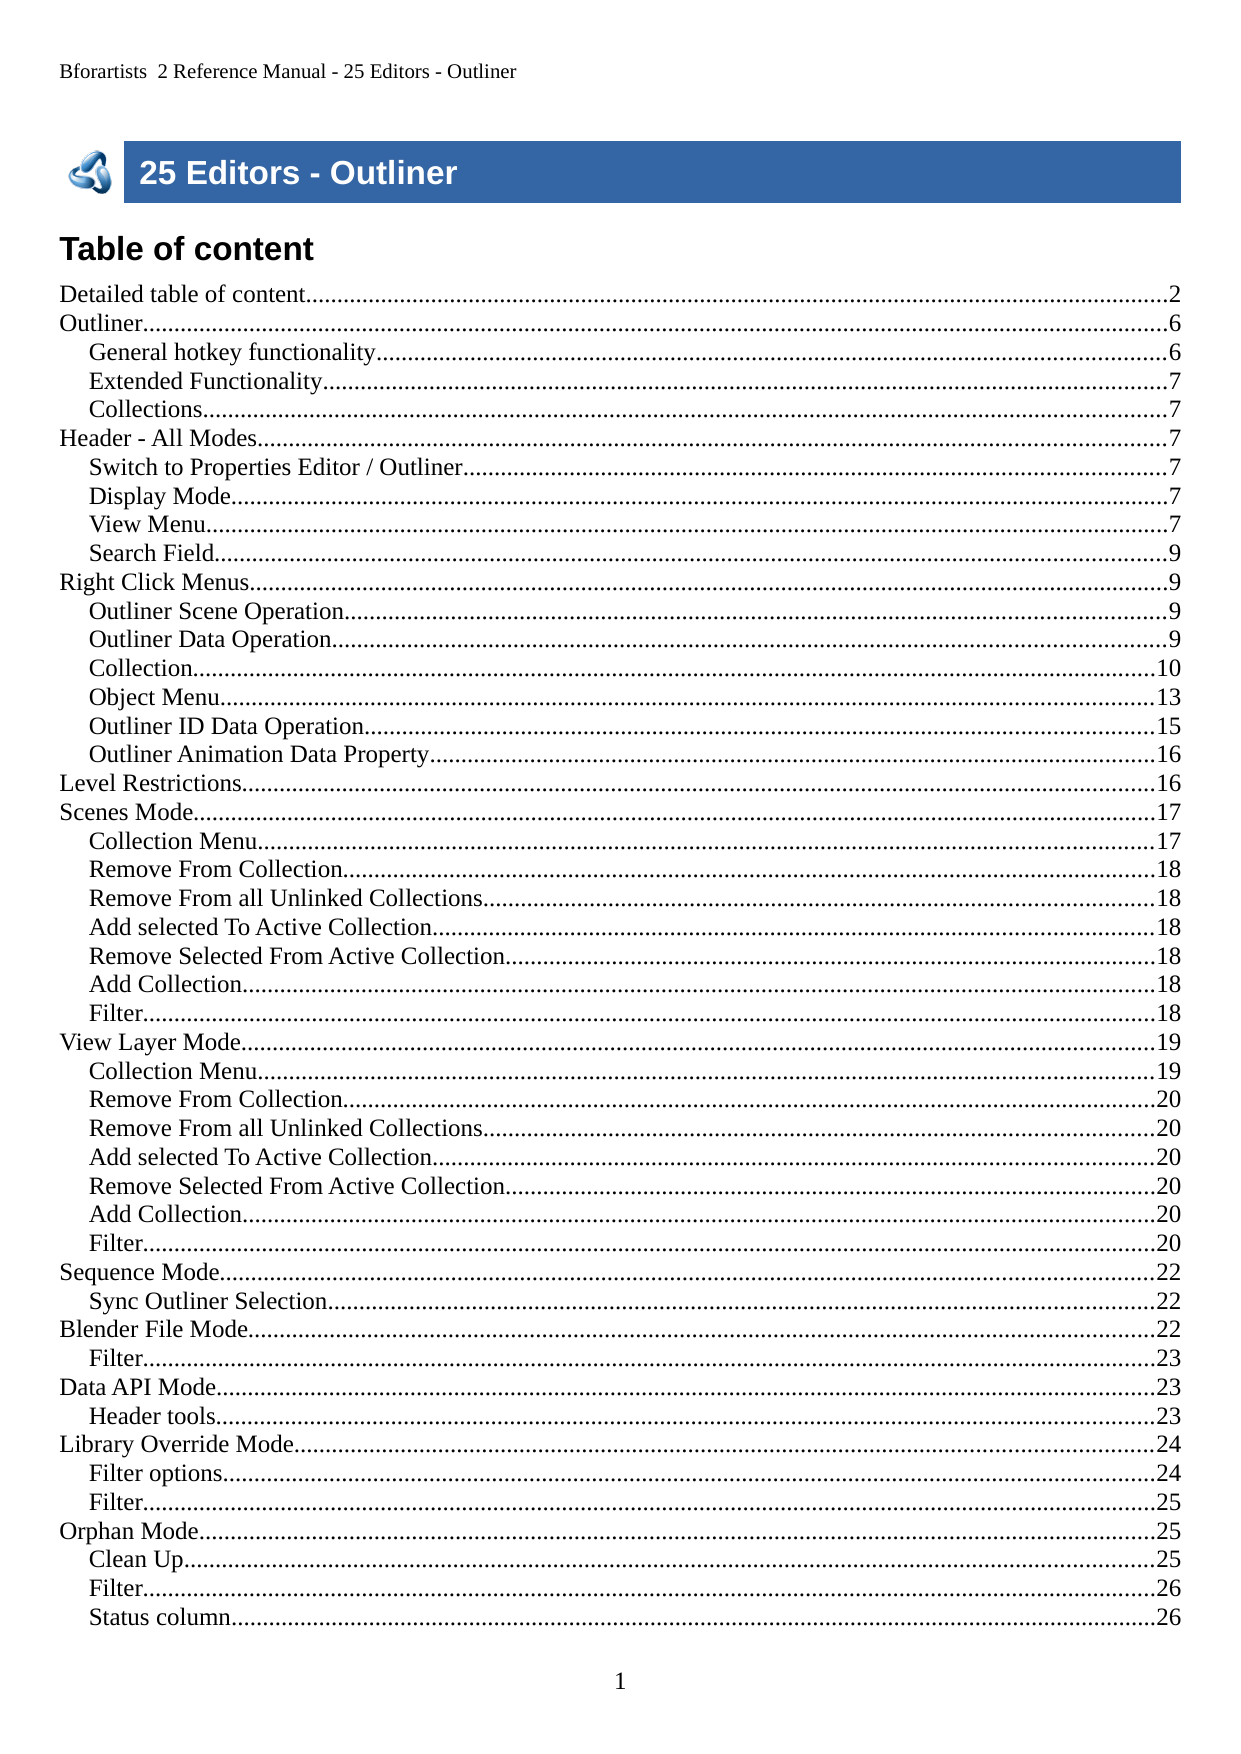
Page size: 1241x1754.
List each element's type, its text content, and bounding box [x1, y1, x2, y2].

text Sequence Mode 22 [59, 1257, 1181, 1286]
text Outliner Animation Data Property 16 [88, 739, 1181, 768]
text Collection 10 [88, 653, 1181, 682]
text Add selected To Active Collection 18 [88, 912, 1181, 941]
text Remove Selected From Active Collection 20 [88, 1171, 1181, 1199]
text Remove From all Unlinked Collections 20 [88, 1113, 1181, 1142]
text Collection Menu 17 [88, 826, 1181, 854]
text Remove From Collection 20 [88, 1084, 1181, 1113]
text View Layer Mode 19 [59, 1027, 1181, 1056]
text Filter 20 [88, 1228, 1181, 1257]
text Level Restrictions 16 [59, 768, 1181, 797]
text Extended Functionality 7 [88, 366, 1181, 394]
text Filter 18 [88, 998, 1181, 1027]
text Filter options 24 [88, 1458, 1181, 1487]
text Filter 23 [88, 1343, 1181, 1372]
text Data API Mode 23 [59, 1372, 1181, 1401]
table_header 25 Editors - Outliner [124, 141, 1181, 203]
text Remove From all Unlinked Collections 18 [88, 883, 1181, 912]
text Add Collection 18 [88, 969, 1181, 998]
text Filter 26 [88, 1573, 1181, 1602]
text Detailed table of content 2 [59, 279, 1181, 308]
text Collection Menu 19 [88, 1056, 1181, 1084]
text Status column 26 [88, 1602, 1181, 1631]
text Outliner 6 [59, 308, 1181, 337]
text Outliner ID Data Operation 15 [88, 711, 1181, 739]
text Switch to Properties Editor / Outliner 7 [88, 452, 1181, 481]
text Object Menu 13 [88, 682, 1181, 711]
text Remove From Collection 18 [88, 854, 1181, 883]
text Right Click Menus 9 [59, 567, 1181, 596]
text General hotkey functionality 6 [88, 337, 1181, 366]
subtitle Table of content [59, 228, 1181, 267]
text Header tools 23 [88, 1401, 1181, 1429]
text Scenes Mode 17 [59, 797, 1181, 826]
text Add selected To Active Collection 20 [88, 1142, 1181, 1171]
text Collections 7 [88, 394, 1181, 423]
text Outliner Scene Operation 9 [88, 596, 1181, 624]
text Library Override Mode 24 [59, 1429, 1181, 1458]
text Sync Outliner Selection 22 [88, 1286, 1181, 1314]
text Blender File Mode 22 [59, 1314, 1181, 1343]
text Display Mode 7 [88, 481, 1181, 509]
text Add Collection 20 [88, 1199, 1181, 1228]
table_header [59, 141, 124, 203]
text Remove Selected From Active Collection 18 [88, 941, 1181, 969]
text Search Field 9 [88, 538, 1181, 567]
text Orphan Mode 25 [59, 1516, 1181, 1544]
text Header - All Modes 7 [59, 423, 1181, 452]
text View Menu 7 [88, 509, 1181, 538]
picture [65, 147, 114, 197]
text Clean Up 25 [88, 1544, 1181, 1573]
text Filter 25 [88, 1487, 1181, 1516]
text Outliner Data Operation 9 [88, 624, 1181, 653]
